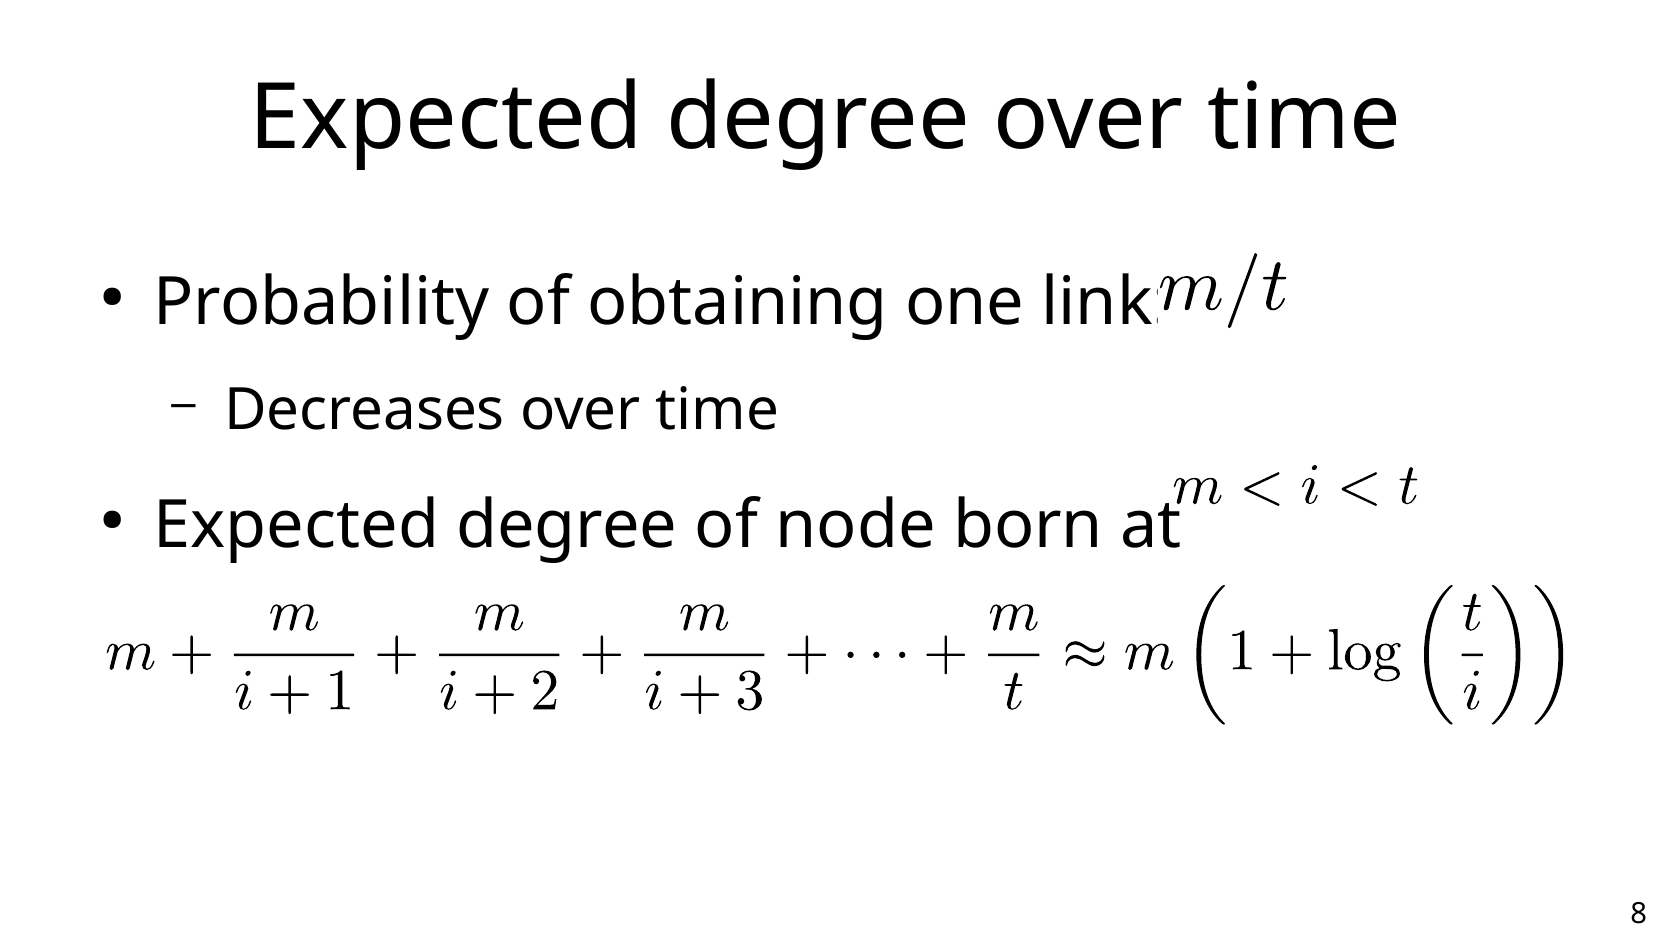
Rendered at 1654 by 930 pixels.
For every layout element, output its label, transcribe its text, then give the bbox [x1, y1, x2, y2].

text_box [105, 585, 1576, 725]
text_box [1157, 252, 1289, 329]
list Probability of obtaining one link: Decreases over time Expected degree of node born at [82, 252, 1571, 793]
title Expected degree over time [82, 1, 1571, 225]
text_box [1172, 465, 1420, 506]
